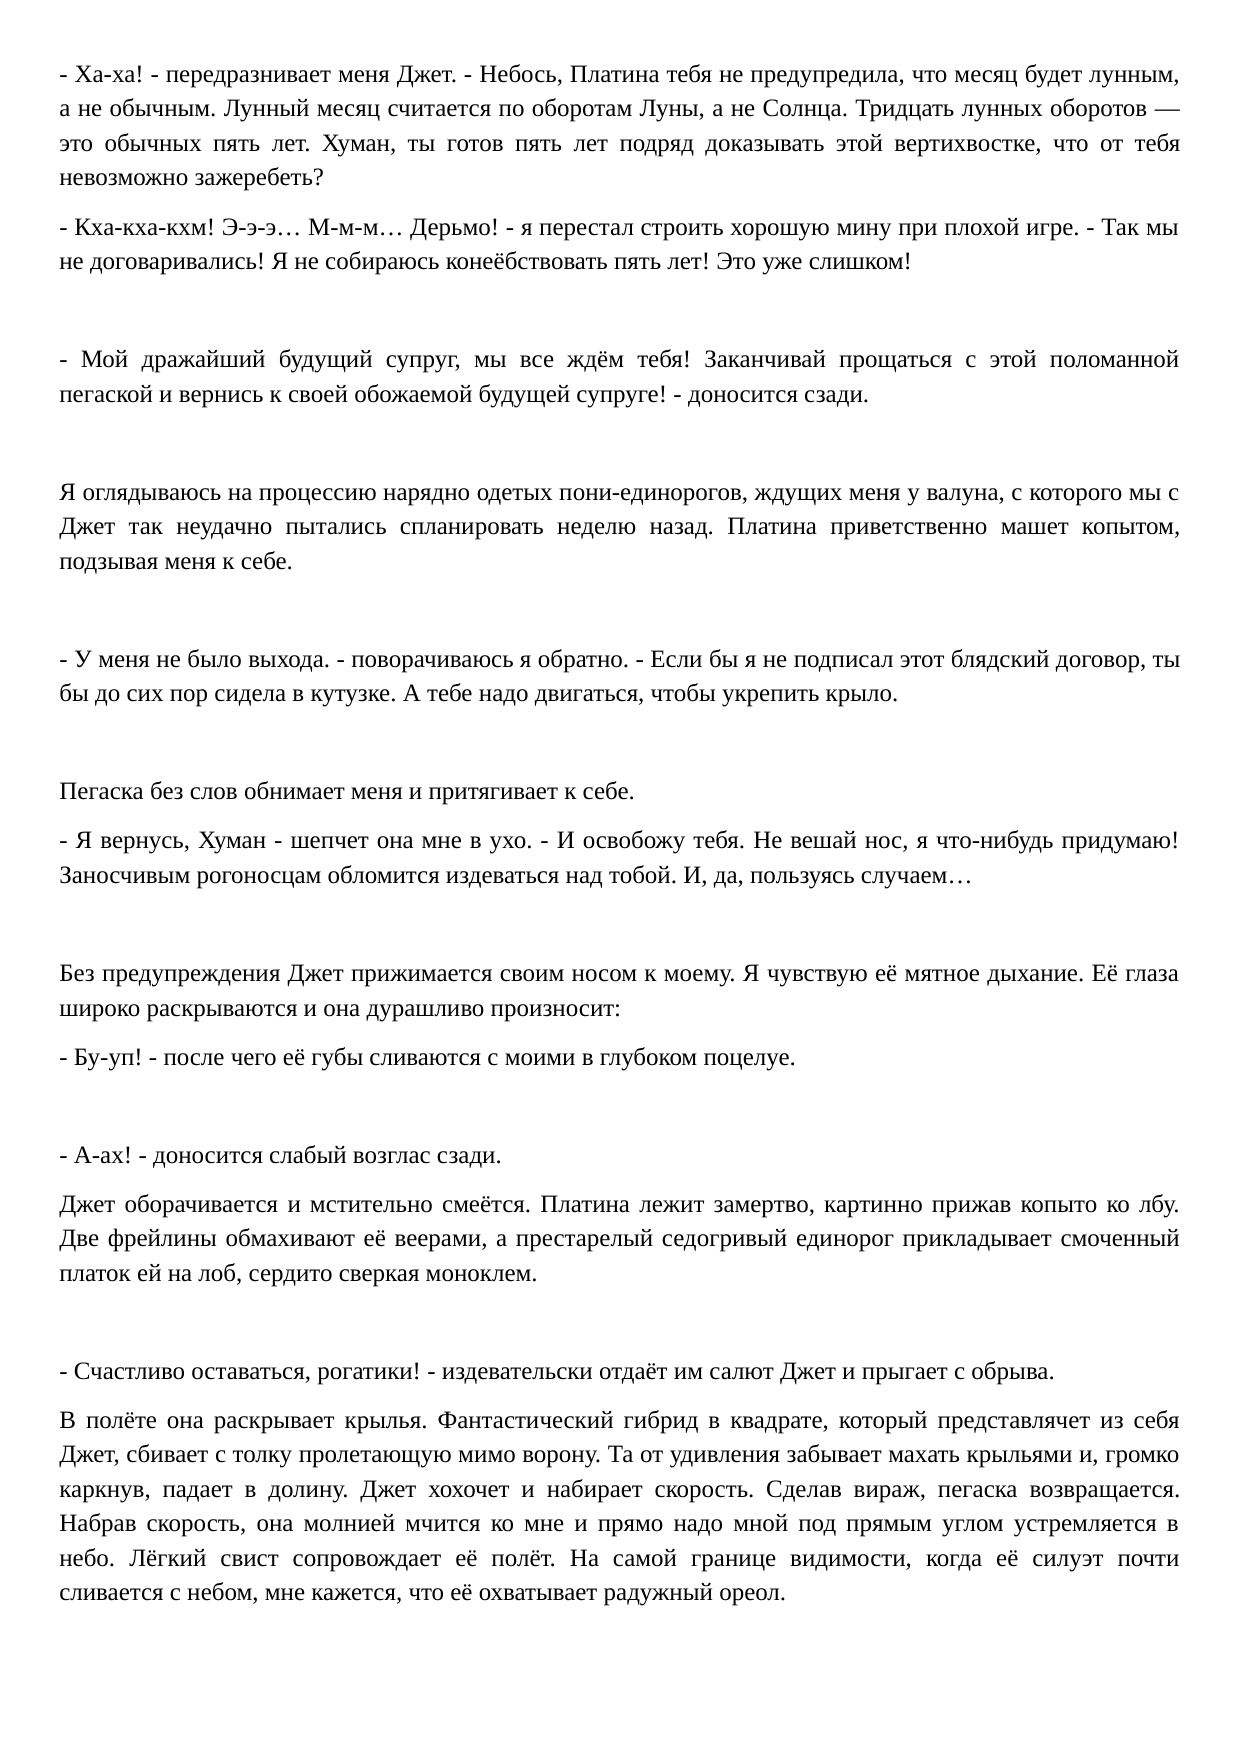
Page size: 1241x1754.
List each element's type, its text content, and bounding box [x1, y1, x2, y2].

text - У меня не было выхода. - поворачиваюсь я обратно. - Если бы я не подписал этот блядский договор, ты бы до сих пор сидела в кутузке. А тебе надо двигаться, чтобы укрепить крыло. [59, 644, 1181, 707]
text - Мой дражайший будущий супруг, мы все ждём тебя! Заканчивай прощаться с этой поломанной пегаской и вернись к своей обожаемой будущей супруге! - доносится сзади. [59, 344, 1181, 407]
text Джет оборачивается и мстительно смеётся. Платина лежит замертво, картинно прижав копыто ко лбу. Две фрейлины обмахивают её веерами, а престарелый седогривый единорог прикладывает смоченный платок ей на лоб, сердито сверкая моноклем. [59, 1189, 1181, 1287]
text Пегаска без слов обнимает меня и притягивает к себе. [59, 776, 1181, 805]
text Без предупреждения Джет прижимается своим носом к моему. Я чувствую её мятное дыхание. Её глаза широко раскрываются и она дурашливо произносит: [59, 958, 1181, 1021]
text Я оглядываюсь на процессию нарядно одетых пони-единорогов, ждущих меня у валуна, с которого мы с Джет так неудачно пытались спланировать неделю назад. Платина приветственно машет копытом, подзывая меня к себе. [59, 477, 1181, 574]
text - А-ах! - доносится слабый возглас сзади. [59, 1140, 1181, 1168]
text - Ха-ха! - передразнивает меня Джет. - Небось, Платина тебя не предупредила, что месяц будет лунным, а не обычным. Лунный месяц считается по оборотам Луны, а не Солнца. Тридцать лунных оборотов — это обычных пять лет. Хуман, ты готов пять лет подряд доказывать этой вертихвостке, что от тебя невозможно зажеребеть? [59, 59, 1181, 191]
text - Кха-кха-кхм! Э-э-э… М-м-м… Дерьмо! - я перестал строить хорошую мину при плохой игре. - Так мы не договаривались! Я не собираюсь конеёбствовать пять лет! Это уже слишком! [59, 212, 1181, 275]
text - Счастливо оставаться, рогатики! - издевательски отдаёт им салют Джет и прыгает с обрыва. [59, 1356, 1181, 1385]
text - Бу-уп! - после чего её губы сливаются с моими в глубоком поцелуе. [59, 1042, 1181, 1070]
text - Я вернусь, Хуман - шепчет она мне в ухо. - И освобожу тебя. Не вешай нос, я что-нибудь придумаю! Заносчивым рогоносцам обломится издеваться над тобой. И, да, пользуясь случаем… [59, 826, 1181, 889]
text В полёте она раскрывает крылья. Фантастический гибрид в квадрате, который представлячет из себя Джет, сбивает с толку пролетающую мимо ворону. Та от удивления забывает махать крыльями и, громко каркнув, падает в долину. Джет хохочет и набирает скорость. Сделав вираж, пегаска возвращается. Набрав скорость, она молнией мчится ко мне и прямо надо мной под прямым углом устремляется в небо. Лёгкий свист сопровождает её полёт. На самой границе видимости, когда её силуэт почти сливается с небом, мне кажется, что её охватывает радужный ореол. [59, 1405, 1181, 1606]
